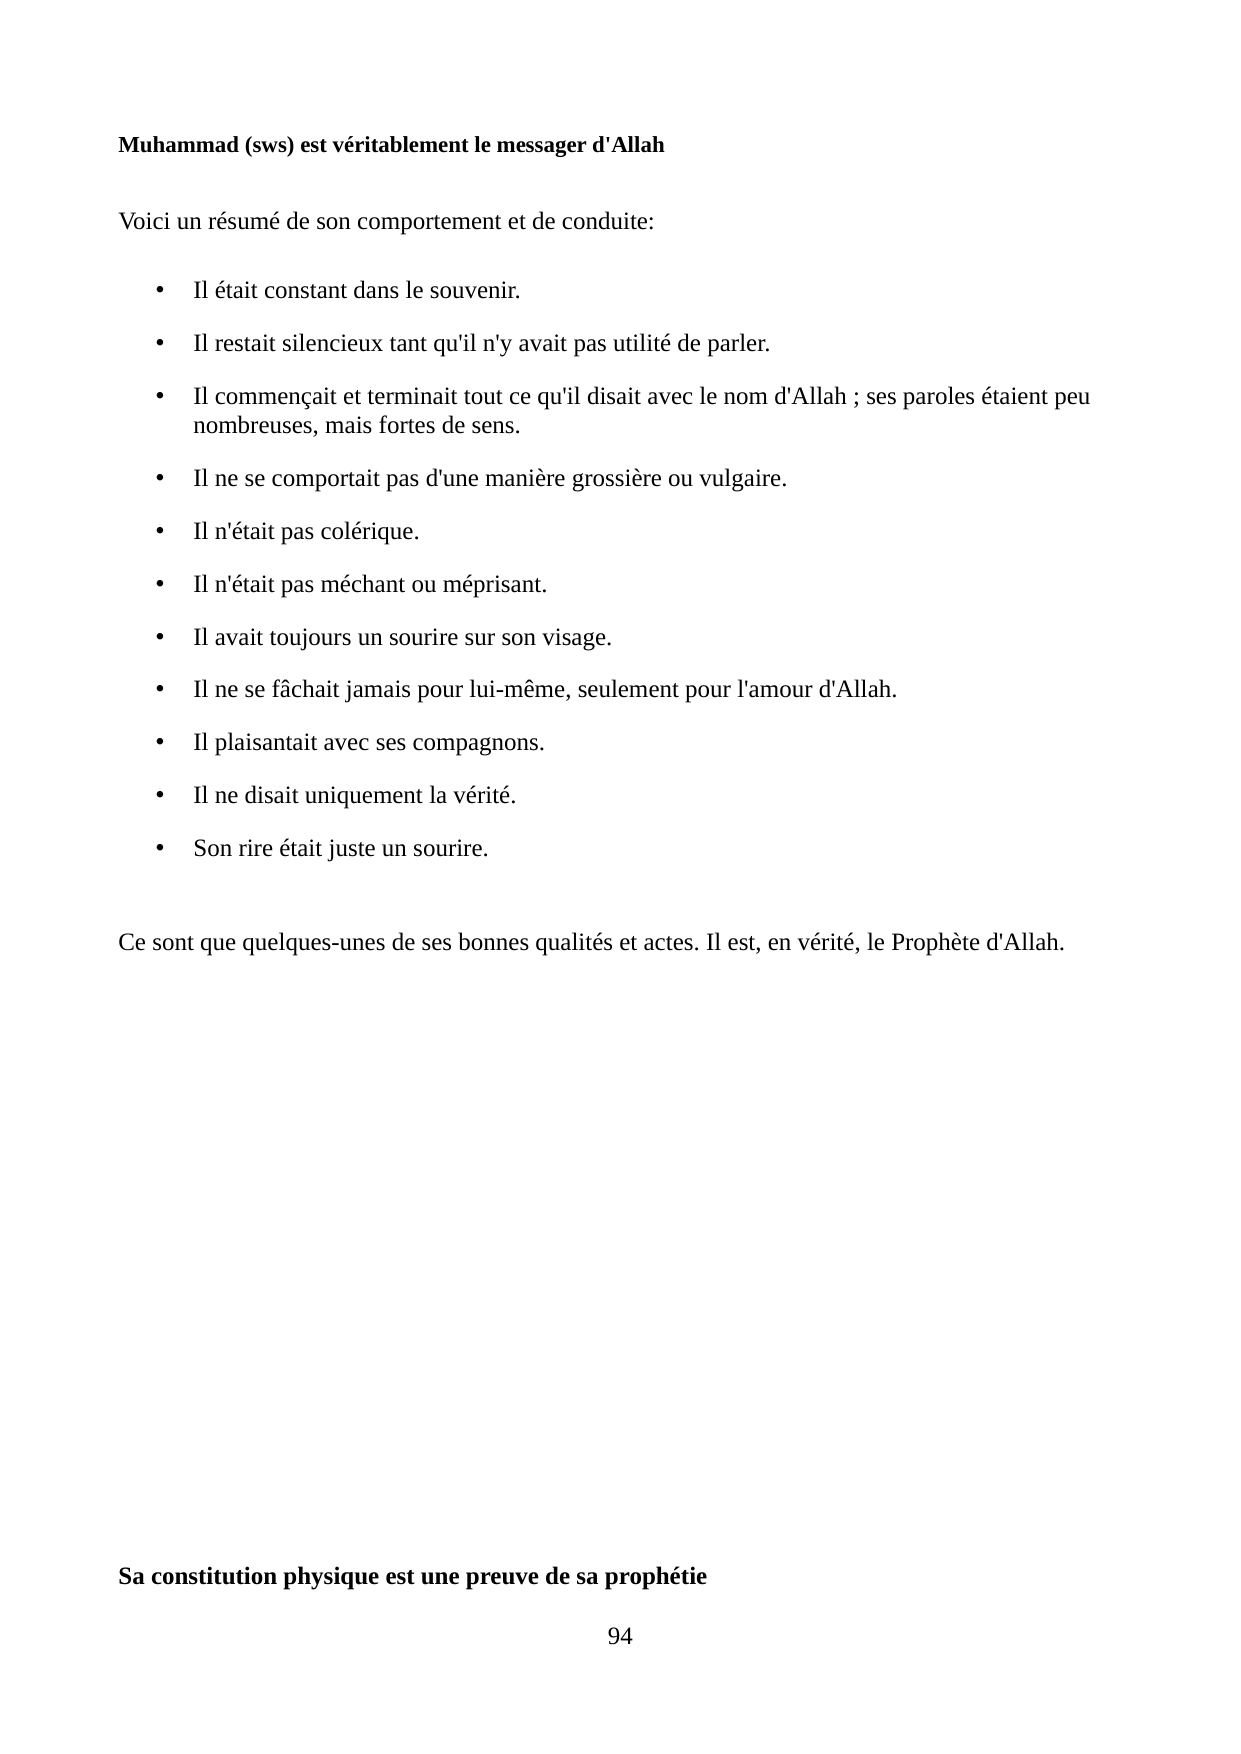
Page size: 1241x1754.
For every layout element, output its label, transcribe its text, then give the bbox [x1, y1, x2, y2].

list Il ne se comportait pas d'une manière grossière ou vulgaire. [156, 463, 1122, 492]
list Il n'était pas colérique. [156, 516, 1122, 544]
list Il commençait et terminait tout ce qu'il disait avec le nom d'Allah ; ses paroles étaient peu nombreuses, mais fortes de sens. [156, 381, 1122, 439]
text Sa constitution physique est une preuve de sa prophétie [118, 1561, 1122, 1589]
list Il était constant dans le souvenir. [156, 275, 1122, 304]
list Il restait silencieux tant qu'il n'y avait pas utilité de parler. [156, 328, 1122, 357]
list Il n'était pas méchant ou méprisant. [156, 569, 1122, 597]
list Il avait toujours un sourire sur son visage. [156, 622, 1122, 650]
list Son rire était juste un sourire. [156, 833, 1122, 862]
list Il plaisantait avec ses compagnons. [156, 727, 1122, 756]
text Ce sont que quelques-unes de ses bonnes qualités et actes. Il est, en vérité, le Prophète d'Allah. [118, 927, 1122, 956]
list Il ne se fâchait jamais pour lui-même, seulement pour l'amour d'Allah. [156, 674, 1122, 703]
text Voici un résumé de son comportement et de conduite: [118, 206, 1122, 234]
list Il ne disait uniquement la vérité. [156, 780, 1122, 809]
